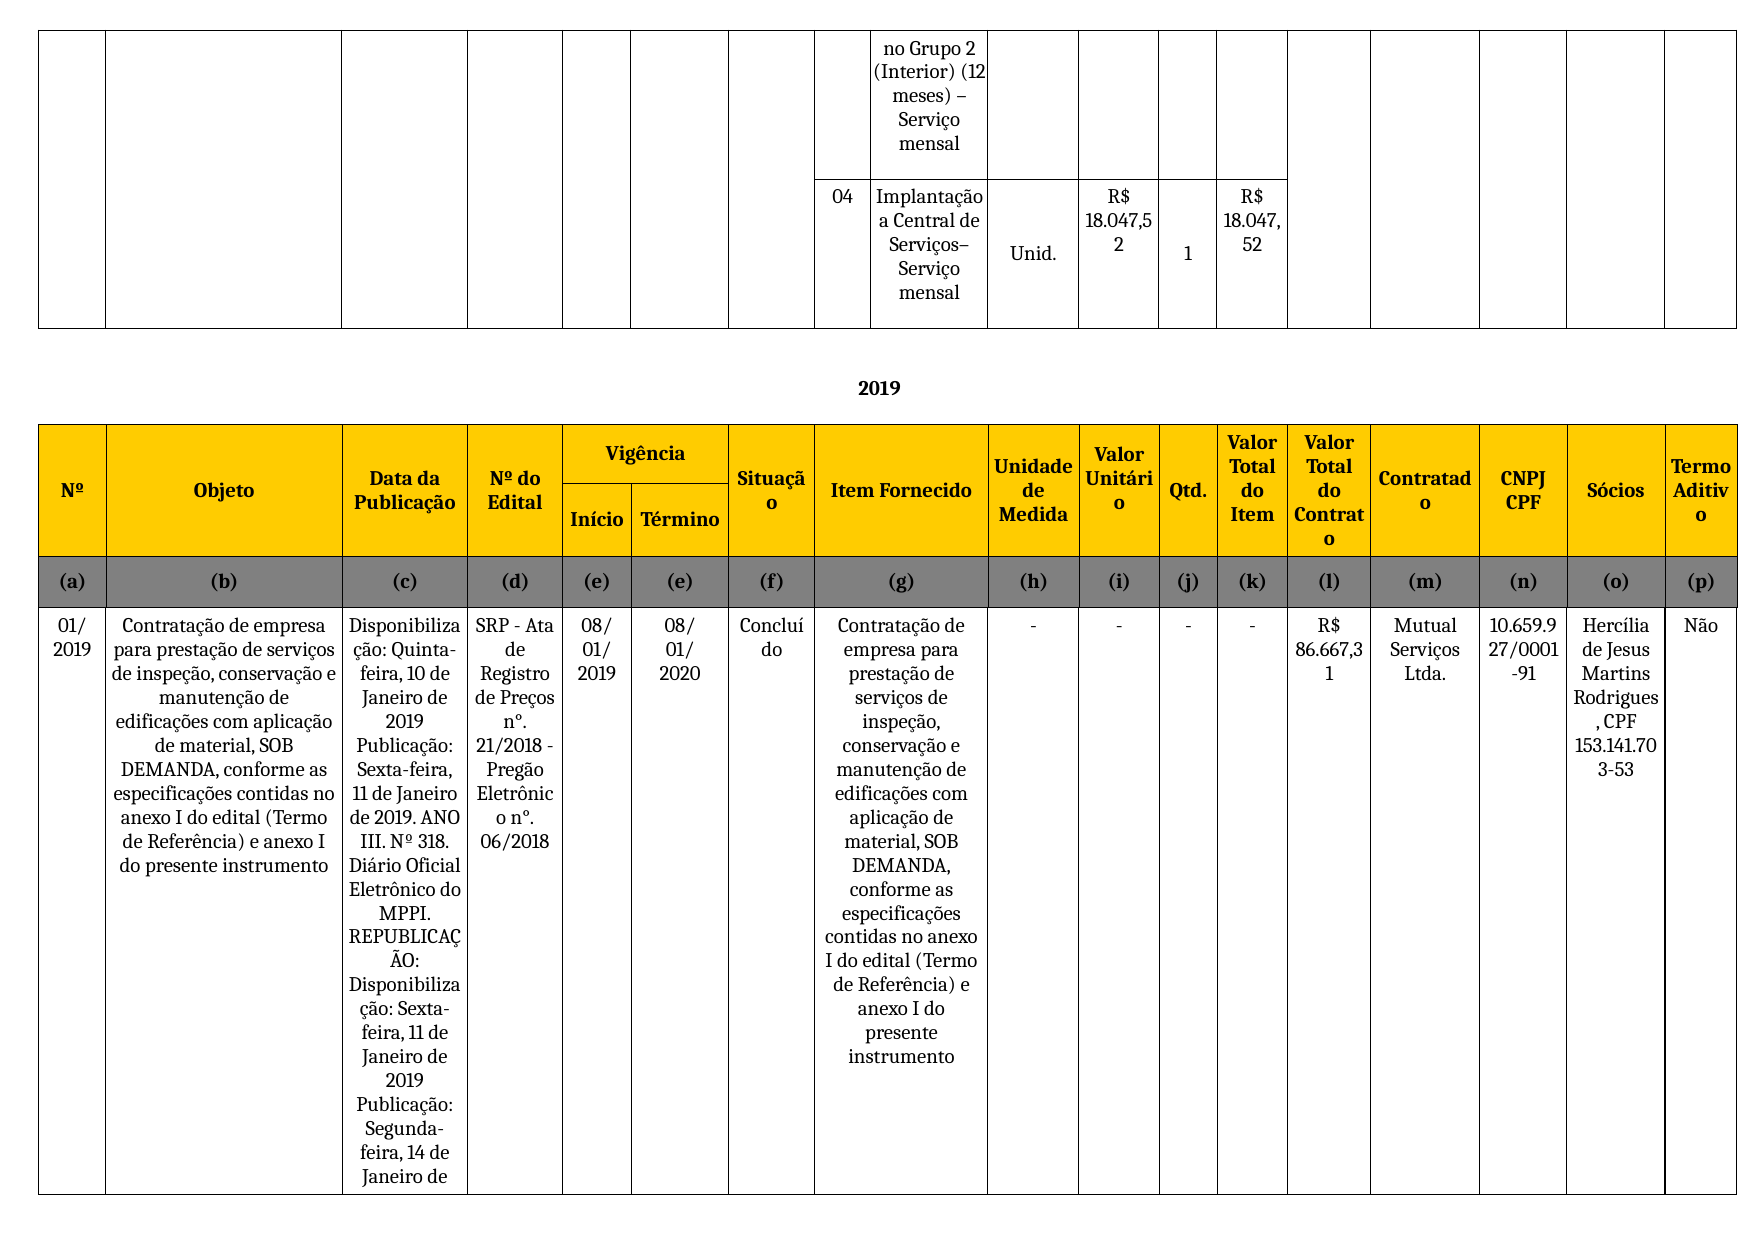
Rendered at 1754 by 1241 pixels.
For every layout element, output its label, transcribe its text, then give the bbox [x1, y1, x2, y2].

table_cell Contratação de empresa para prestação de serviços de inspeção, conservação e manutenção de edificações com aplicação de material, SOB DEMANDA, conforme as especificações contidas no anexo I do edital (Termo de Referência) e anexo I do presente instrumento [815, 608, 987, 1194]
table_cell 04 [815, 180, 870, 327]
table_header Nº do Edital [468, 425, 562, 556]
table_cell (d) [468, 557, 562, 607]
table_cell (a) [39, 557, 106, 607]
table_cell 08/ 01/ 2019 [563, 608, 631, 1194]
table_cell (e) [563, 557, 631, 607]
table_cell Unid. [988, 180, 1078, 327]
table_cell [106, 31, 341, 327]
table_cell (m) [1371, 557, 1479, 607]
table_header Termo Aditivo [1666, 425, 1737, 556]
table_cell (g) [815, 557, 988, 607]
table_header Contratado [1371, 425, 1479, 556]
table_cell [631, 31, 728, 327]
table_cell [815, 31, 870, 178]
table_cell (e) [632, 557, 728, 607]
table_cell - [988, 608, 1078, 1194]
table_cell [39, 31, 105, 327]
table_cell [1288, 31, 1370, 327]
table_cell (c) [343, 557, 467, 607]
table_cell (n) [1480, 557, 1567, 607]
table_header Qtd. [1160, 425, 1217, 556]
table_cell Término [632, 484, 728, 556]
table_header Vigência [563, 425, 728, 483]
table_cell [1079, 31, 1158, 178]
table_cell 08/ 01/ 2020 [632, 608, 728, 1194]
table_cell [1371, 31, 1479, 327]
table_header Item Fornecido [815, 425, 988, 556]
table_cell Concluído [729, 608, 814, 1194]
table_cell (k) [1218, 557, 1287, 607]
table_cell [988, 31, 1078, 178]
table_cell no Grupo 2 (Interior) (12 meses) – Serviço mensal [871, 31, 987, 178]
table_cell [342, 31, 467, 327]
table_cell 10.659.927/0001-91 [1480, 608, 1566, 1194]
table_header Nº [39, 425, 106, 556]
table_cell (i) [1080, 557, 1159, 607]
table_header Valor Unitário [1080, 425, 1159, 556]
table_header Data da Publicação [343, 425, 467, 556]
table_cell R$ 18.047,52 [1217, 180, 1287, 327]
table_header Valor Total do Contrato [1288, 425, 1370, 556]
table_cell (f) [729, 557, 814, 607]
table_cell 1 [1159, 180, 1216, 327]
table_header Objeto [107, 425, 342, 556]
table_cell (p) [1666, 557, 1737, 607]
table_cell 01/ 2019 [39, 608, 105, 1194]
table_header Valor Total do Item [1218, 425, 1287, 556]
table_cell R$ 18.047,52 [1079, 180, 1158, 327]
table_cell [1567, 31, 1664, 327]
table_cell [468, 31, 562, 327]
table_cell [1159, 31, 1216, 178]
table_header Sócios [1568, 425, 1665, 556]
table_cell [1480, 31, 1566, 327]
table_cell - [1079, 608, 1159, 1194]
table_cell - [1218, 608, 1287, 1194]
table_cell Contratação de empresa para prestação de serviços de inspeção, conservação e manutenção de edificações com aplicação de material, SOB DEMANDA, conforme as especificações contidas no anexo I do edital (Termo de Referência) e anexo I do presente instrumento [106, 608, 342, 1194]
table_cell Não [1666, 608, 1736, 1194]
table_header Unidade de Medida [989, 425, 1079, 556]
table_cell [1217, 31, 1287, 178]
table_cell Implantação a Central de Serviços– Serviço mensal [871, 180, 987, 327]
table_cell R$ 86.667,31 [1288, 608, 1370, 1194]
table_cell Disponibilização: Quinta-feira, 10 de Janeiro de 2019 Publicação: Sexta-feira, 11 de Janeiro de 2019. ANO III. Nº 318. Diário Oficial Eletrônico do MPPI. REPUBLICAÇÃO: Disponibilização: Sexta-feira, 11 de Janeiro de 2019 Publicação: Segunda-feira, 14 de Janeiro de [343, 608, 467, 1194]
table_cell (o) [1568, 557, 1665, 607]
table_header CNPJ CPF [1480, 425, 1567, 556]
table_cell [563, 31, 630, 327]
table_cell - [1160, 608, 1217, 1194]
table_cell Mutual Serviços Ltda. [1371, 608, 1479, 1194]
table_cell [729, 31, 814, 327]
table_cell (j) [1160, 557, 1217, 607]
table_cell (b) [107, 557, 342, 607]
table_cell (l) [1288, 557, 1370, 607]
table_header Situação [729, 425, 814, 556]
text 2019 [29, 376, 1729, 400]
table_cell [1665, 31, 1736, 327]
table_cell SRP - Ata de Registro de Preços n°. 21/2018 - Pregão Eletrônico n°. 06/2018 [468, 608, 562, 1194]
table_cell Hercília de Jesus Martins Rodrigues, CPF 153.141.703-53 [1567, 608, 1664, 1194]
table_cell (h) [989, 557, 1079, 607]
table_cell Início [563, 484, 631, 556]
